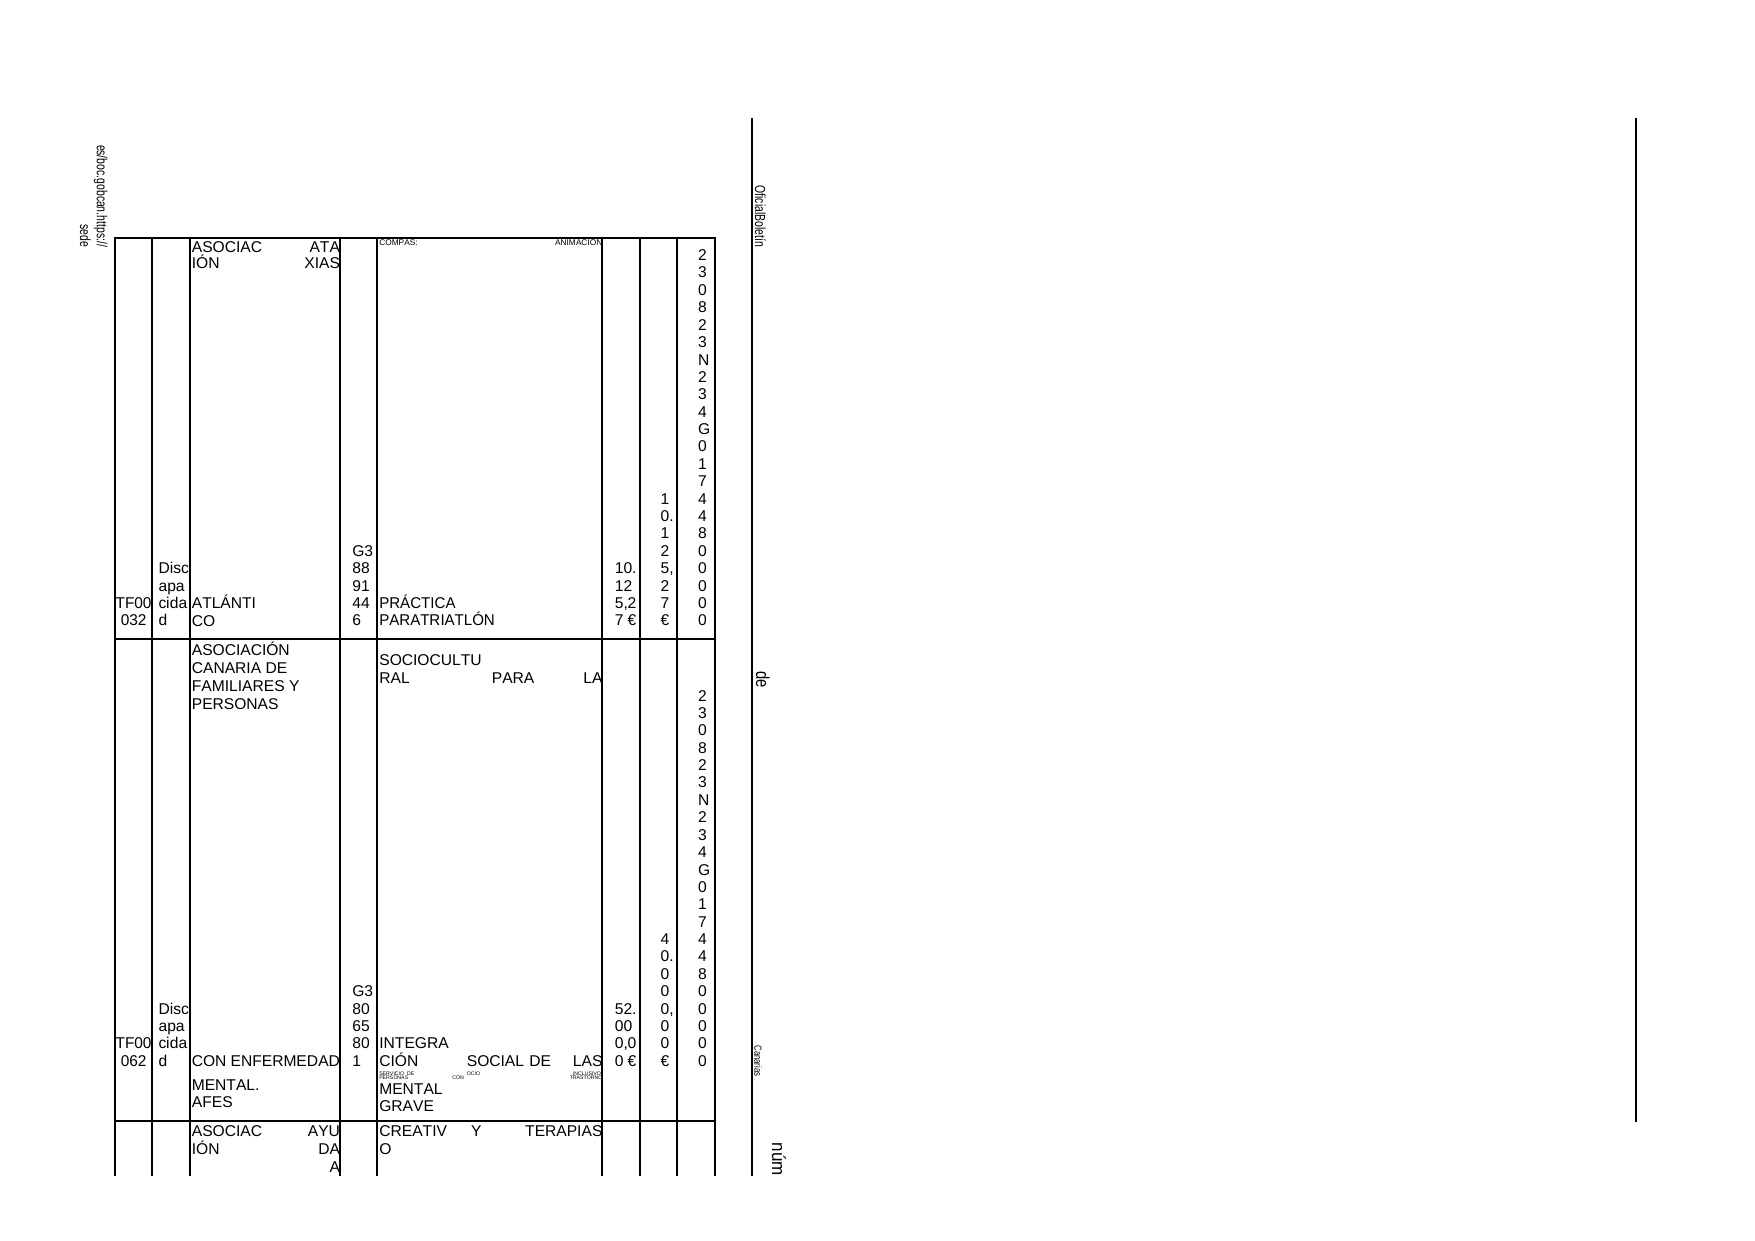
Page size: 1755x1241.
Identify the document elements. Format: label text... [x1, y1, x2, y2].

table_header OficialBoletín [753, 118, 789, 247]
table_cell [265, 1122, 302, 1176]
table_cell [341, 640, 376, 676]
table_cell [790, 1076, 827, 1081]
table_cell [77, 1081, 114, 1111]
table_cell [790, 247, 827, 271]
table_cell [790, 638, 827, 676]
table_header [190, 118, 227, 237]
table_cell [716, 676, 751, 687]
table_cell [77, 687, 114, 712]
table_cell [415, 629, 452, 638]
table_cell [678, 640, 714, 676]
table_cell FAMILIARES Y PERSONAS [191, 676, 339, 712]
table_cell [565, 1115, 601, 1119]
table_cell [716, 271, 751, 629]
table_cell [603, 1111, 639, 1115]
table_cell [753, 1111, 789, 1115]
table_cell ENFERMEDAD [227, 713, 339, 1070]
table_cell INCLUSIVO, [490, 1070, 601, 1076]
table_cell TERAPIAS [490, 1122, 601, 1176]
table_cell [265, 1111, 302, 1115]
table_cell [790, 237, 827, 247]
table_header es/boc.gobcan.https://sede [77, 118, 114, 247]
table_header [640, 118, 677, 237]
table_cell [265, 1115, 302, 1119]
table_cell [116, 676, 151, 687]
table_cell LAS [565, 687, 601, 1070]
table_cell [790, 629, 827, 638]
table_cell [77, 676, 114, 687]
table_cell [116, 1111, 151, 1115]
table_header [715, 118, 751, 237]
table_cell SOCIOCULTURAL [378, 640, 489, 687]
table_cell ATAXIAS [302, 239, 339, 271]
table_cell [678, 1081, 714, 1111]
table_cell [716, 713, 751, 1070]
table_cell [716, 247, 751, 271]
table_cell [153, 1081, 189, 1111]
table_cell [716, 237, 751, 247]
table_cell [77, 629, 114, 638]
table_cell [153, 640, 189, 676]
table_cell [678, 1115, 714, 1119]
table_cell DE [527, 687, 564, 1070]
table_cell [302, 1076, 339, 1081]
table_cell [191, 1111, 227, 1115]
table_cell [490, 1081, 527, 1111]
table_cell [77, 271, 114, 629]
table_cell [565, 247, 601, 271]
table_cell [790, 1120, 827, 1176]
table_cell [191, 629, 339, 638]
table_cell [641, 676, 676, 687]
table_cell [716, 638, 751, 676]
table_cell INTEGRACIÓN [378, 687, 452, 1070]
table_cell TF00062 [116, 687, 151, 1070]
table_cell [678, 629, 714, 638]
table_cell [452, 239, 489, 247]
table_cell PERSONAS [378, 1076, 452, 1081]
table_cell [790, 1081, 827, 1111]
table_cell [753, 1115, 789, 1119]
table_cell [116, 640, 151, 676]
table_cell [116, 1070, 151, 1076]
table_cell [227, 1111, 264, 1115]
table_cell MENTAL GRAVE [378, 1081, 489, 1115]
table_cell [753, 1081, 789, 1111]
table_cell [341, 1070, 376, 1076]
table_cell [302, 1115, 339, 1119]
table_cell SERVICIO DE [378, 1070, 452, 1076]
table_cell [153, 629, 189, 638]
table_cell [77, 713, 114, 1070]
table_header [115, 118, 152, 237]
table_cell [265, 271, 302, 629]
table_cell [641, 239, 676, 247]
table_cell [341, 629, 376, 638]
table_cell Canarias [753, 687, 789, 1076]
table_cell [641, 1070, 676, 1076]
table_cell [452, 1115, 489, 1119]
table_header [265, 118, 302, 237]
table_cell [565, 1081, 601, 1111]
table_cell [641, 1111, 676, 1115]
table_header [452, 118, 489, 237]
table_cell [527, 1115, 564, 1119]
table_cell [527, 1111, 564, 1115]
table_cell [753, 271, 789, 629]
table_cell [641, 629, 676, 638]
table_header [152, 118, 189, 237]
table_cell [116, 1076, 151, 1081]
table_cell [116, 629, 151, 638]
table_cell [603, 640, 639, 676]
table_cell [302, 1111, 339, 1115]
table_cell 10.125,27 € [603, 247, 639, 629]
table_header [340, 118, 377, 237]
table_cell G38065801 [341, 687, 376, 1070]
table_cell [678, 1111, 714, 1115]
table_cell TF00032 [116, 247, 151, 629]
table_header [490, 118, 602, 237]
table_cell [341, 1081, 376, 1111]
table_cell [678, 1070, 714, 1076]
table_cell [790, 676, 827, 687]
table_cell [302, 1081, 339, 1111]
table_header [677, 118, 714, 237]
table_cell [116, 239, 151, 247]
table_cell [341, 1115, 376, 1119]
table_cell ASOCIACIÓN [191, 239, 264, 271]
table_cell [77, 638, 114, 676]
table_cell 2308 23N 234G0174 4800000 [678, 247, 714, 629]
table_cell [716, 1081, 751, 1111]
table_cell [641, 1122, 676, 1176]
table_cell [153, 1070, 189, 1076]
table_cell ASOCIACIÓN CANARIA DE [191, 640, 339, 676]
table_cell [641, 1115, 676, 1119]
table_cell [790, 1070, 827, 1076]
table_cell [116, 1115, 151, 1119]
table_cell [790, 1115, 827, 1119]
table_cell [603, 1122, 639, 1176]
table_cell [116, 1081, 151, 1111]
table_cell [753, 629, 789, 638]
table_cell [678, 239, 714, 247]
table_cell [153, 1115, 189, 1119]
table_cell [716, 1111, 751, 1115]
table_cell 2308 23N 234G0174 4800000 [678, 687, 714, 1070]
table_cell [527, 1081, 564, 1111]
table_cell 10.125,27 € [641, 247, 676, 629]
table_header [602, 118, 639, 237]
table_cell TRASTORNO [490, 1076, 601, 1081]
table_cell [565, 271, 601, 629]
table_cell [77, 1070, 114, 1076]
table_cell COMPÁS: [378, 239, 452, 247]
table_cell CREATIVO [378, 1122, 452, 1176]
table_cell [452, 629, 489, 638]
table_cell [716, 1120, 751, 1176]
table_cell [378, 1115, 414, 1119]
table_cell OCIO [452, 1070, 489, 1076]
table_cell [790, 271, 827, 629]
table_cell [341, 676, 376, 687]
table_cell [265, 1070, 302, 1076]
table_cell [790, 687, 827, 712]
table_cell [790, 713, 827, 1070]
table_cell [641, 1076, 676, 1081]
table_cell [77, 1076, 114, 1081]
table_cell [341, 1111, 376, 1115]
table_cell [153, 1111, 189, 1115]
table_cell [603, 1115, 639, 1119]
table_cell LA [565, 640, 601, 687]
table_cell [77, 1111, 114, 1115]
table_cell [753, 247, 789, 271]
table_cell [490, 629, 527, 638]
table_cell CON [191, 713, 227, 1070]
table_cell [716, 1115, 751, 1119]
table_cell [603, 1070, 639, 1076]
table_cell [565, 629, 601, 638]
table_cell [341, 239, 376, 247]
table_cell 40.000,00 € [641, 687, 676, 1070]
table_header [377, 118, 452, 237]
table_cell [716, 1076, 751, 1081]
table_cell AYUDA A [302, 1122, 339, 1176]
table_cell [527, 271, 564, 629]
table_cell [678, 1122, 714, 1176]
table_cell [191, 1070, 227, 1076]
table_cell [565, 1111, 601, 1115]
table_cell [302, 1070, 339, 1076]
table_cell [265, 247, 302, 271]
table_cell [641, 1081, 676, 1111]
table_cell [641, 640, 676, 676]
table_cell [341, 1122, 376, 1176]
table_cell [716, 1070, 751, 1076]
table_cell [603, 239, 639, 247]
table_cell núm [753, 1120, 789, 1176]
table_cell [153, 1122, 189, 1176]
table_cell Y [452, 1122, 489, 1176]
table_cell PRÁCTICA PARATRIATLÓN [378, 247, 527, 629]
table_cell Discapacidad [153, 247, 189, 629]
table_header [227, 118, 264, 237]
table_cell [603, 676, 639, 687]
table_cell Discapacidad [153, 687, 189, 1070]
table_cell [603, 1076, 639, 1081]
table_cell [527, 247, 564, 271]
table_header [302, 118, 339, 237]
table_cell [490, 1115, 527, 1119]
table_cell [415, 1115, 452, 1119]
table_cell [527, 629, 564, 638]
table_cell [716, 629, 751, 638]
table_cell [302, 271, 339, 629]
table_header [790, 118, 827, 237]
table_cell ASOCIACIÓN [191, 1122, 264, 1176]
table_cell [678, 1076, 714, 1081]
table_cell [603, 1081, 639, 1111]
table_cell [191, 1115, 264, 1119]
table_cell [153, 1076, 189, 1081]
table_cell ANIMACIÓN [490, 239, 601, 247]
table_cell [116, 1122, 151, 1176]
table_cell [227, 1070, 264, 1076]
table_cell [153, 239, 189, 247]
table_cell MENTAL. AFES [191, 1076, 302, 1111]
table_cell [753, 1076, 789, 1081]
table_cell [678, 676, 714, 687]
table_cell SOCIAL [452, 687, 527, 1070]
table_cell PARA [490, 640, 564, 687]
table_cell [378, 629, 414, 638]
table_cell [341, 1076, 376, 1081]
table_cell [716, 687, 751, 712]
table_cell [490, 1111, 527, 1115]
table_cell [265, 239, 302, 247]
table_cell ATLÁNTICO [191, 271, 264, 629]
table_cell CON [452, 1076, 489, 1081]
table_cell [77, 1115, 114, 1119]
table_cell [153, 676, 189, 687]
table_cell de [753, 638, 789, 687]
table_cell [77, 247, 114, 271]
table_cell [77, 1120, 114, 1176]
table_cell [603, 629, 639, 638]
table_cell 52.000,00 € [603, 687, 639, 1070]
table_cell G38891446 [341, 247, 376, 629]
table_cell [790, 1111, 827, 1115]
